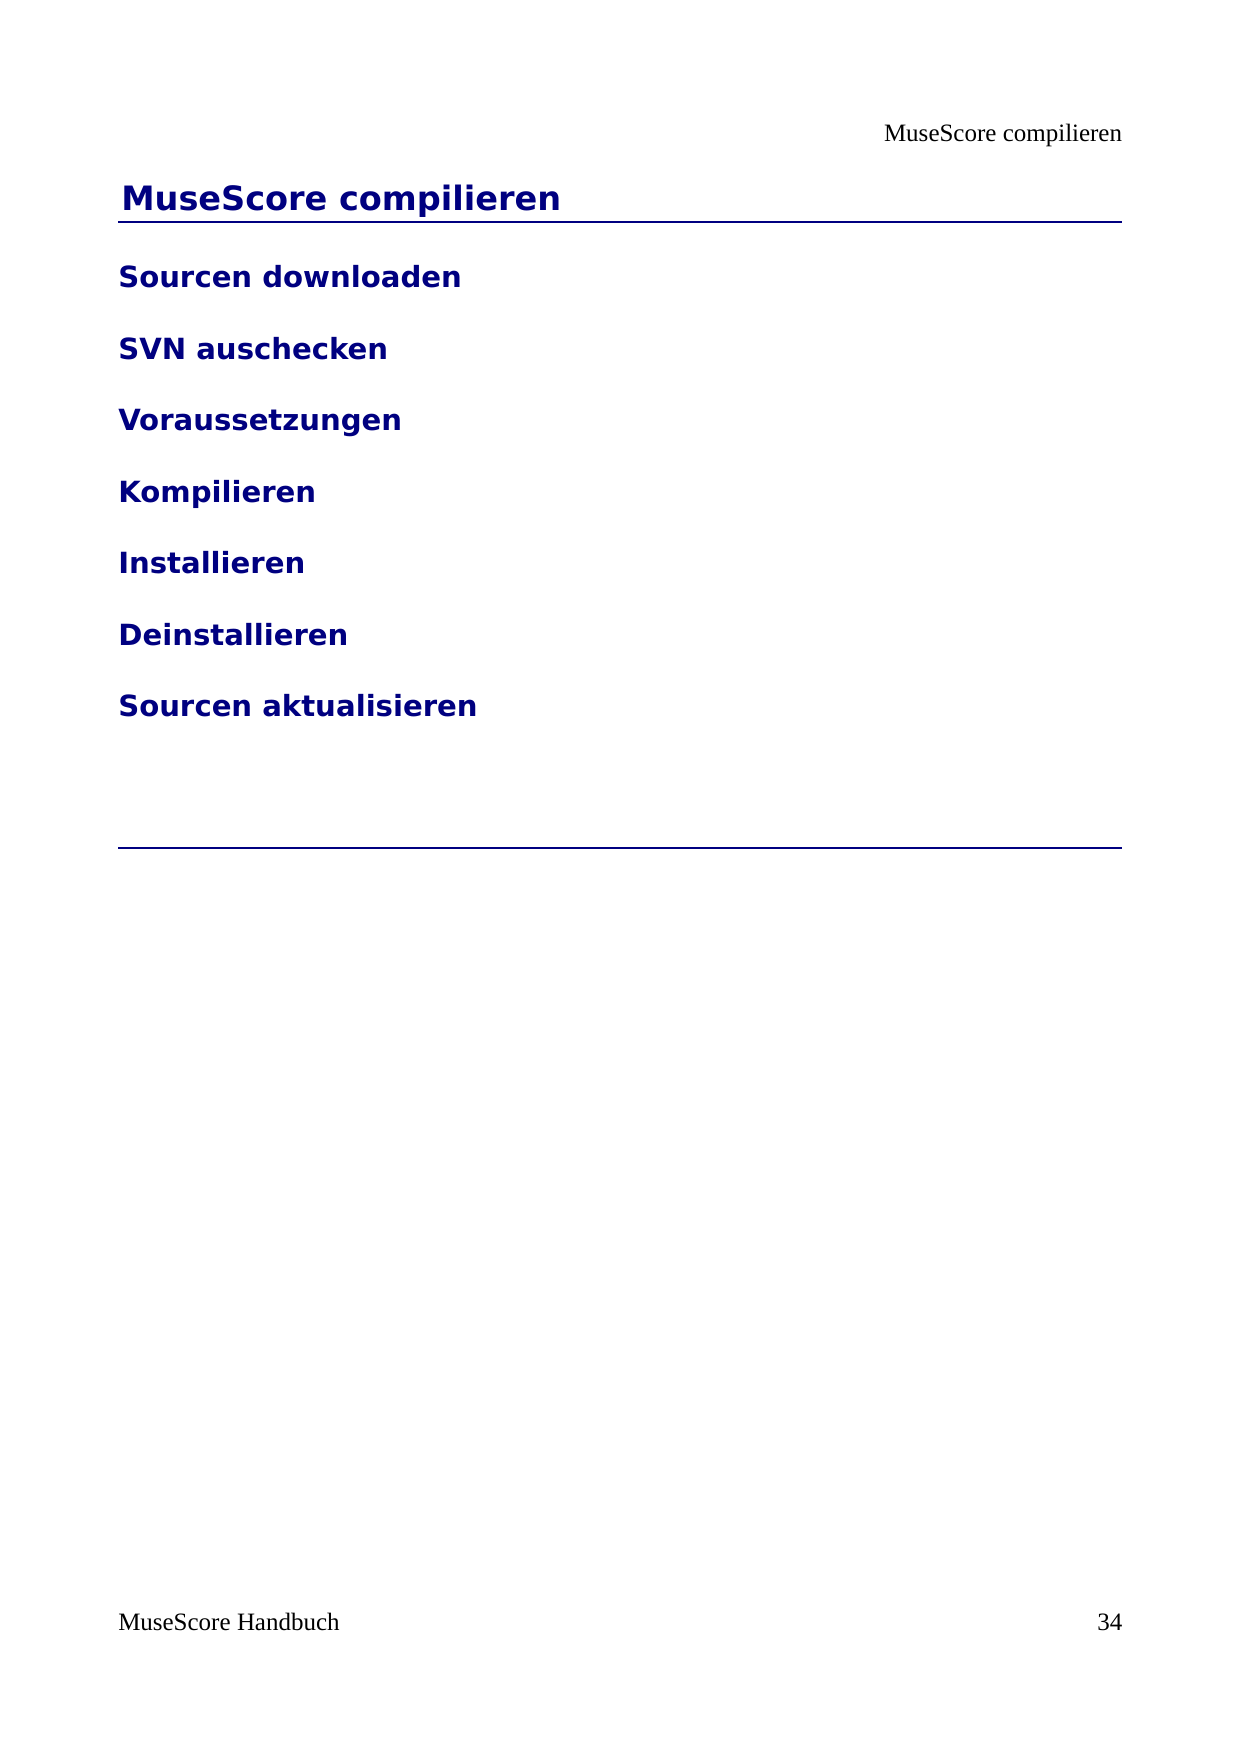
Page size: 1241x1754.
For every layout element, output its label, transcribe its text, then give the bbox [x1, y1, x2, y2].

subtitle Sourcen aktualisieren [118, 689, 1122, 723]
subtitle SVN auschecken [118, 332, 1122, 366]
subtitle Kompilieren [118, 475, 1122, 509]
subtitle Deinstallieren [118, 618, 1122, 652]
subtitle Sourcen downloaden [118, 261, 1122, 295]
subtitle MuseScore compilieren [118, 176, 1122, 221]
subtitle Installieren [118, 547, 1122, 581]
subtitle Voraussetzungen [118, 404, 1122, 438]
